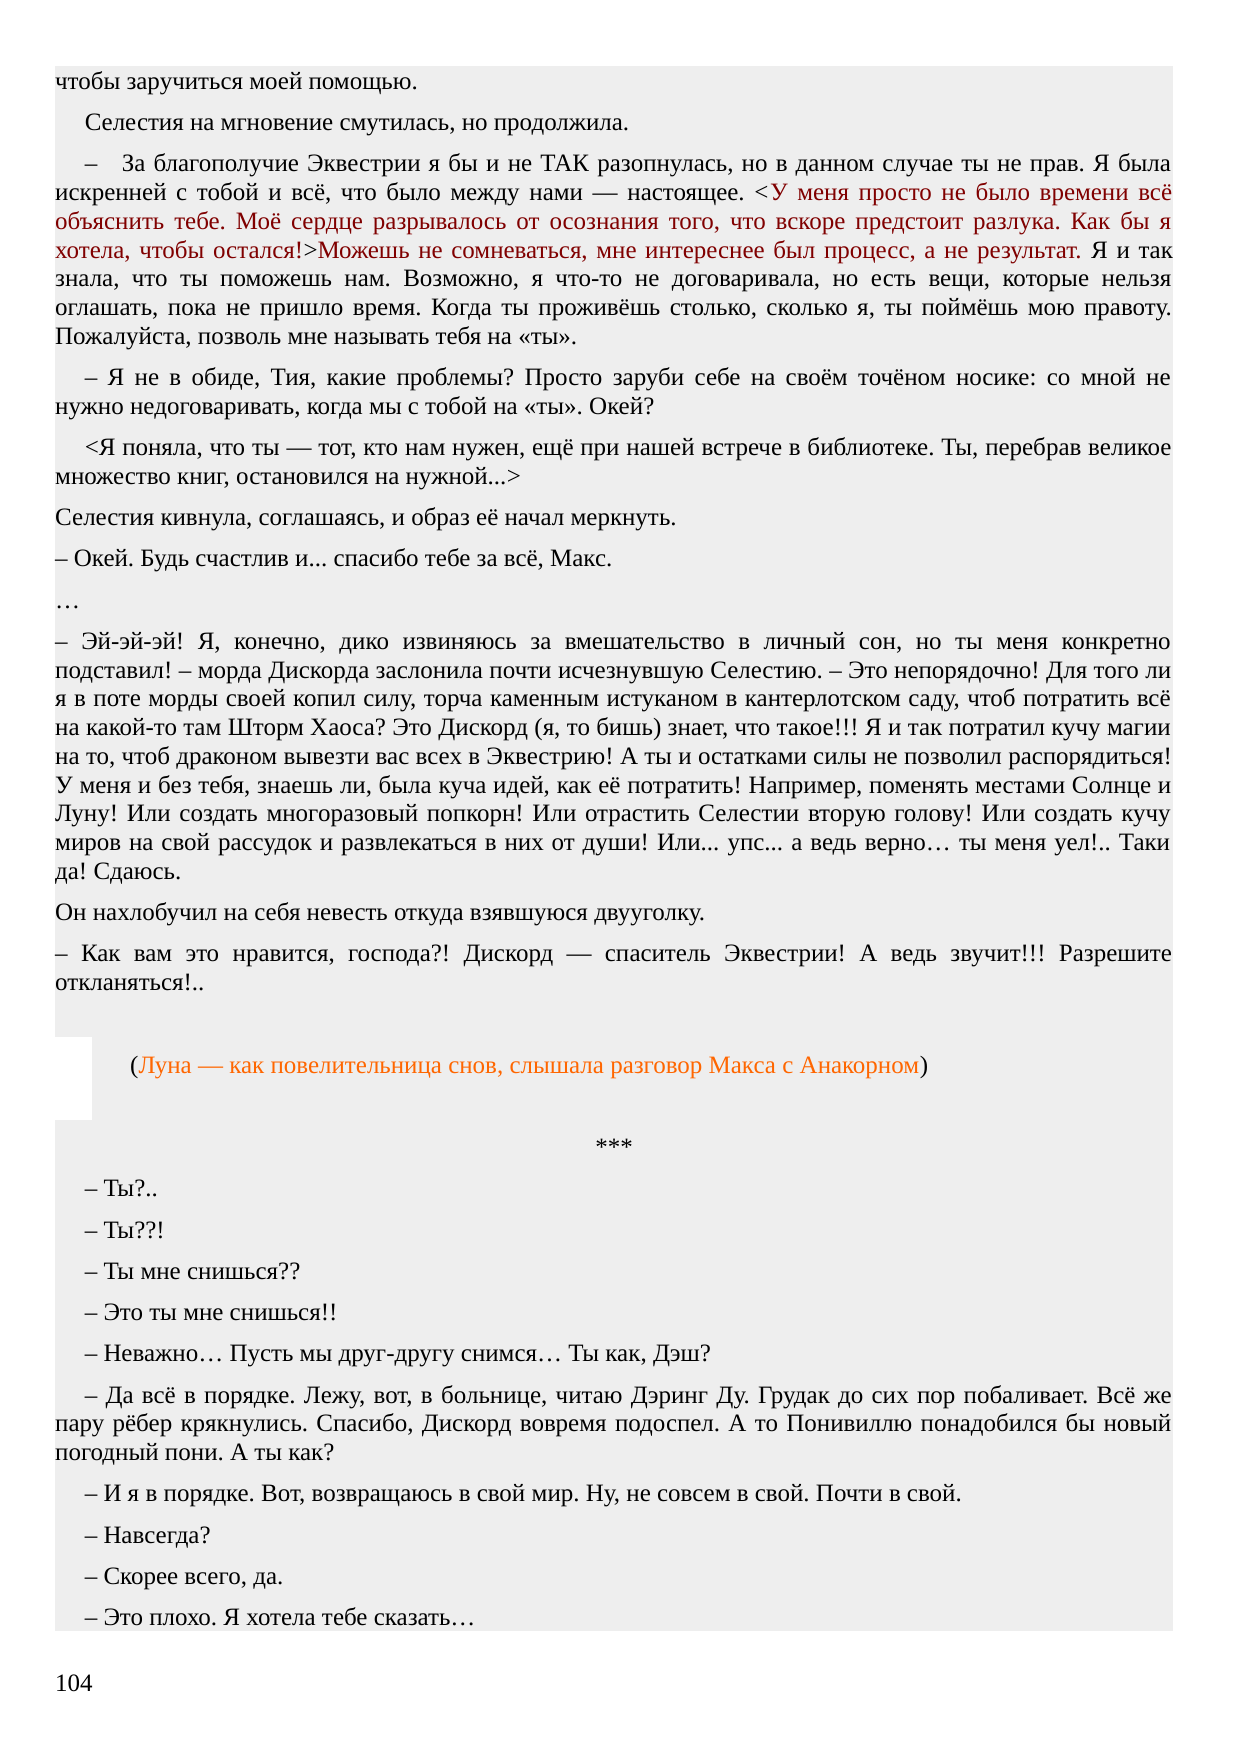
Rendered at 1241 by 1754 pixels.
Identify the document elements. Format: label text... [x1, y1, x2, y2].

text – Ты??! [55, 1215, 1173, 1243]
text – И я в порядке. Вот, возвращаюсь в свой мир. Ну, не совсем в свой. Почти в свой. [55, 1478, 1173, 1507]
text – Скорее всего, да. [55, 1561, 1173, 1590]
text *** [55, 1132, 1173, 1161]
text – Навсегда? [55, 1520, 1173, 1548]
text – Это плохо. Я хотела тебе сказать… [55, 1602, 1173, 1631]
text – За благополучие Эквестрии я бы и не ТАК разопнулась, но в данном случае ты не прав. Я была искренней с тобой и всё, что было между нами — настоящее. <У меня просто не было времени всё объяснить тебе. Моё сердце разрывалось от осознания того, что вскоре предстоит разлука. Как бы я хотела, чтобы остался!>Можешь не сомневаться, мне интереснее был процесс, а не результат. Я и так знала, что ты поможешь нам. Возможно, я что-то не договаривала, но есть вещи, которые нельзя оглашать, пока не пришло время. Когда ты проживёшь столько, сколько я, ты поймёшь мою правоту. Пожалуйста, позволь мне называть тебя на «ты». [55, 148, 1173, 350]
text – Да всё в порядке. Лежу, вот, в больнице, читаю Дэринг Ду. Грудак до сих пор побаливает. Всё же пару рёбер крякнулись. Спасибо, Дискорд вовремя подоспел. А то Понивиллю понадобился бы новый погодный пони. А ты как? [55, 1380, 1173, 1466]
text – Неважно… Пусть мы друг-другу снимся… Ты как, Дэш? [55, 1338, 1173, 1367]
text … [55, 585, 1173, 613]
text – Эй-эй-эй! Я, конечно, дико извиняюсь за вмешательство в личный сон, но ты меня конкретно подставил! – морда Дискорда заслонила почти исчезнувшую Селестию. – Это непорядочно! Для того ли я в поте морды своей копил силу, торча каменным истуканом в кантерлотском саду, чтоб потратить всё на какой-то там Шторм Хаоса? Это Дискорд (я, то бишь) знает, что такое!!! Я и так потратил кучу магии на то, чтоб драконом вывезти вас всех в Эквестрию! А ты и остатками силы не позволил распорядиться! У меня и без тебя, знаешь ли, была куча идей, как её потратить! Например, поменять местами Солнце и Луну! Или создать многоразовый попкорн! Или отрастить Селестии вторую голову! Или создать кучу миров на свой рассудок и развлекаться в них от души! Или... упс... а ведь верно… ты меня уел!.. Таки да! Сдаюсь. [55, 626, 1173, 885]
list (Луна — как повелительница снов, слышала разговор Макса с Анакорном) [92, 1050, 1173, 1078]
text – Ты?.. [55, 1173, 1173, 1202]
text чтобы заручиться моей помощью. [55, 66, 1173, 95]
text – Ты мне снишься?? [55, 1256, 1173, 1285]
text – Как вам это нравится, господа?! Дискорд — спаситель Эквестрии! А ведь звучит!!! Разрешите откланяться!.. [55, 938, 1173, 996]
text Он нахлобучил на себя невесть откуда взявшуюся двууголку. [55, 897, 1173, 926]
text Селестия на мгновение смутилась, но продолжила. [55, 107, 1173, 136]
text – Я не в обиде, Тия, какие проблемы? Просто заруби себе на своём точёном носике: со мной не нужно недоговаривать, когда мы с тобой на «ты». Окей? [55, 362, 1173, 420]
text – Окей. Будь счастлив и... спасибо тебе за всё, Макс. [55, 543, 1173, 572]
text Селестия кивнула, соглашаясь, и образ её начал меркнуть. [55, 502, 1173, 531]
text <Я поняла, что ты — тот, кто нам нужен, ещё при нашей встрече в библиотеке. Ты, перебрав великое множество книг, остановился на нужной...> [55, 432, 1173, 490]
text – Это ты мне снишься!! [55, 1297, 1173, 1326]
